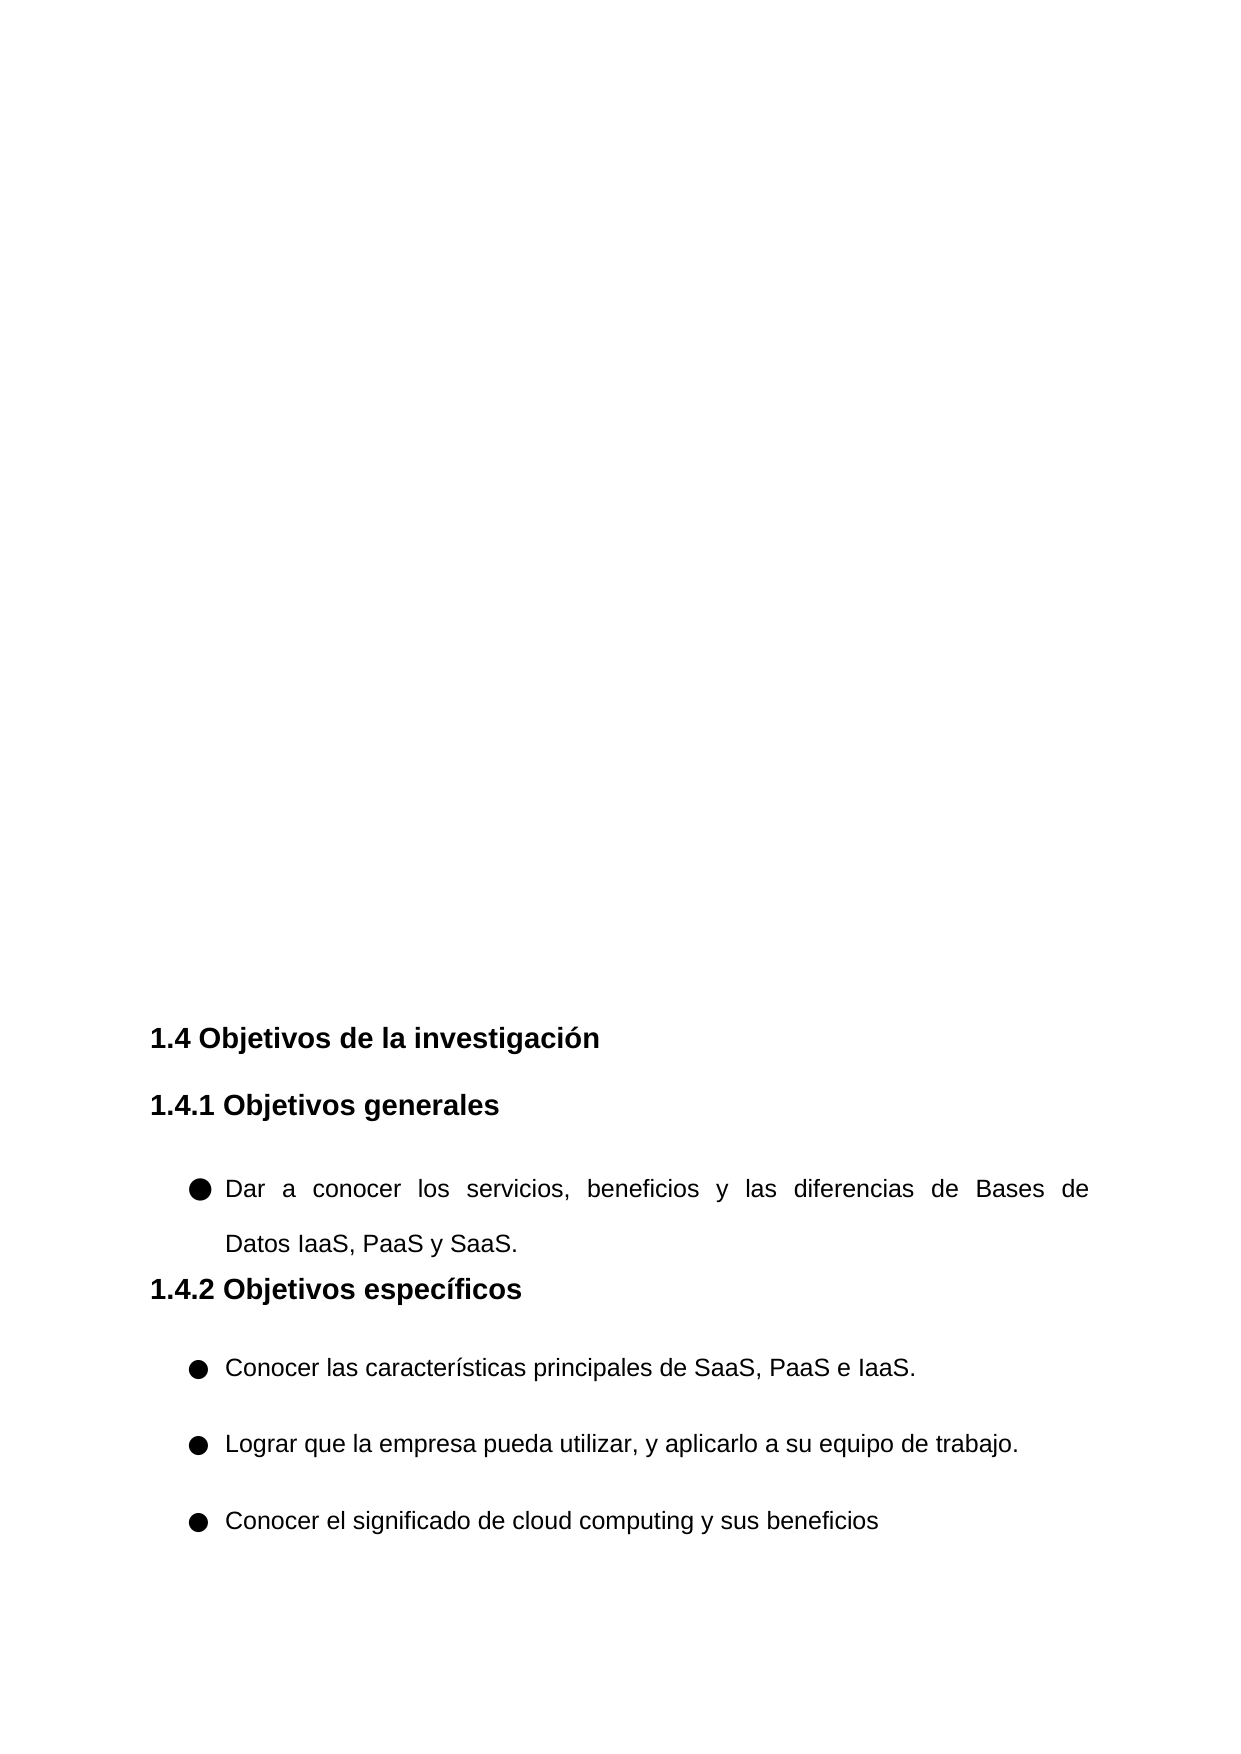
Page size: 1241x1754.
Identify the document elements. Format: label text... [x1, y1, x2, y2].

text 1.4 Objetivos de la investigación [150, 1021, 1090, 1054]
list Dar a conocer los servicios, beneficios y las diferencias de Bases de Datos IaaS, PaaS y SaaS. [187, 1155, 1090, 1258]
list Conocer las características principales de SaaS, PaaS e IaaS. [187, 1339, 1090, 1390]
list Lograr que la empresa pueda utilizar, y aplicarlo a su equipo de trabajo. [187, 1416, 1090, 1467]
text 1.4.1 Objetivos generales [150, 1088, 1090, 1121]
list Conocer el significado de cloud computing y sus beneficios [187, 1493, 1090, 1544]
text 1.4.2 Objetivos específicos [150, 1272, 1090, 1306]
